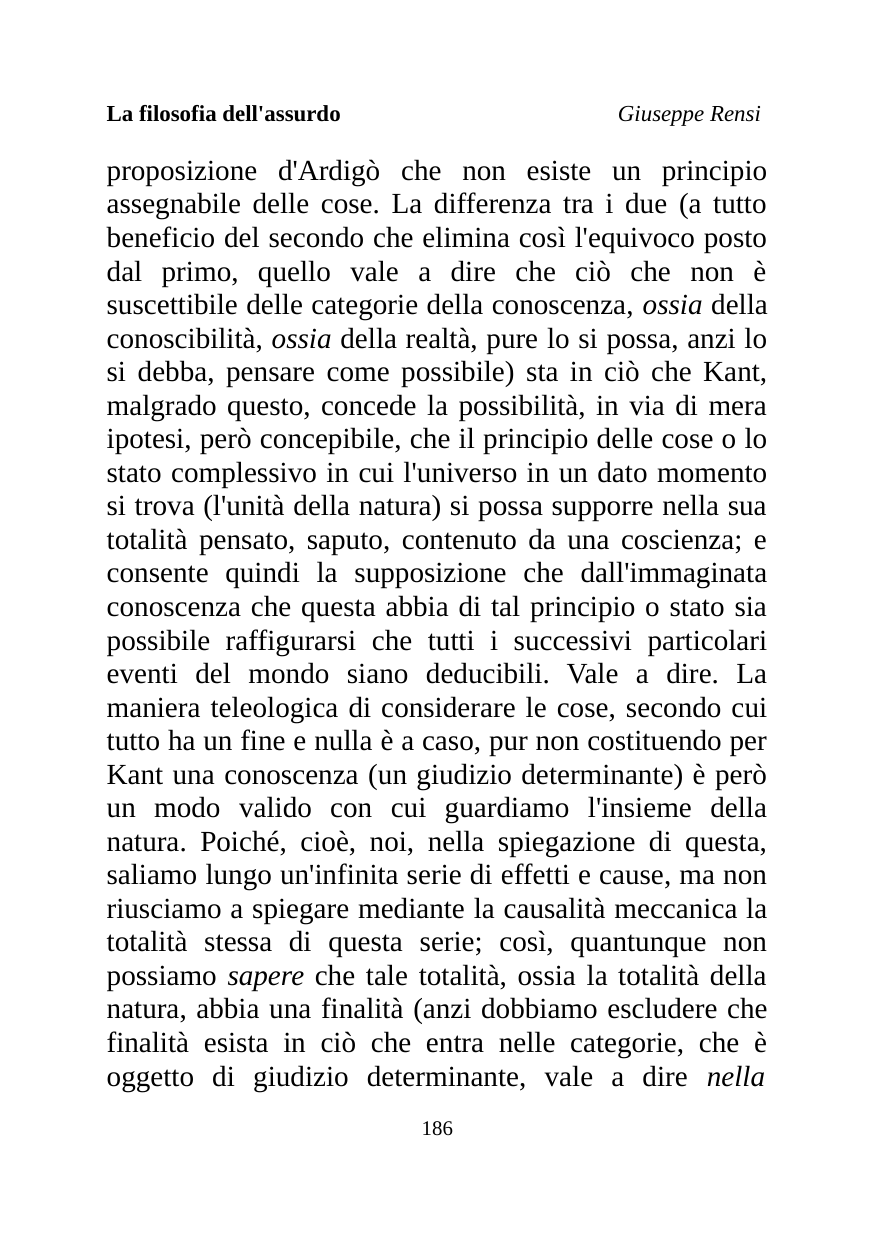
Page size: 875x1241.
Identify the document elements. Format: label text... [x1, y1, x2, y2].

text proposizione d'Ardigò che non esiste un principio assegnabile delle cose. La differenza tra i due (a tutto beneficio del secondo che elimina così l'equivoco posto dal primo, quello vale a dire che ciò che non è suscettibile delle categorie della conoscenza, ossia della conoscibilità, ossia della realtà, pure lo si possa, anzi lo si debba, pensare come possibile) sta in ciò che Kant, malgrado questo, concede la possibilità, in via di mera ipotesi, però concepibile, che il principio delle cose o lo stato complessivo in cui l'universo in un dato momento si trova (l'unità della natura) si possa supporre nella sua totalità pensato, saputo, contenuto da una coscienza; e consente quindi la supposizione che dall'immaginata conoscenza che questa abbia di tal principio o stato sia possibile raffigurarsi che tutti i successivi particolari eventi del mondo siano deducibili. Vale a dire. La maniera teleologica di considerare le cose, secondo cui tutto ha un fine e nulla è a caso, pur non costituendo per Kant una conoscenza (un giudizio determinante) è però un modo valido con cui guardiamo l'insieme della natura. Poiché, cioè, noi, nella spiegazione di questa, saliamo lungo un'infinita serie di effetti e cause, ma non riusciamo a spiegare mediante la causalità meccanica la totalità stessa di questa serie; così, quantunque non possiamo sapere che tale totalità, ossia la totalità della natura, abbia una finalità (anzi dobbiamo escludere che finalità esista in ciò che entra nelle categorie, che è oggetto di giudizio determinante, vale a dire nella [106, 153, 768, 1092]
